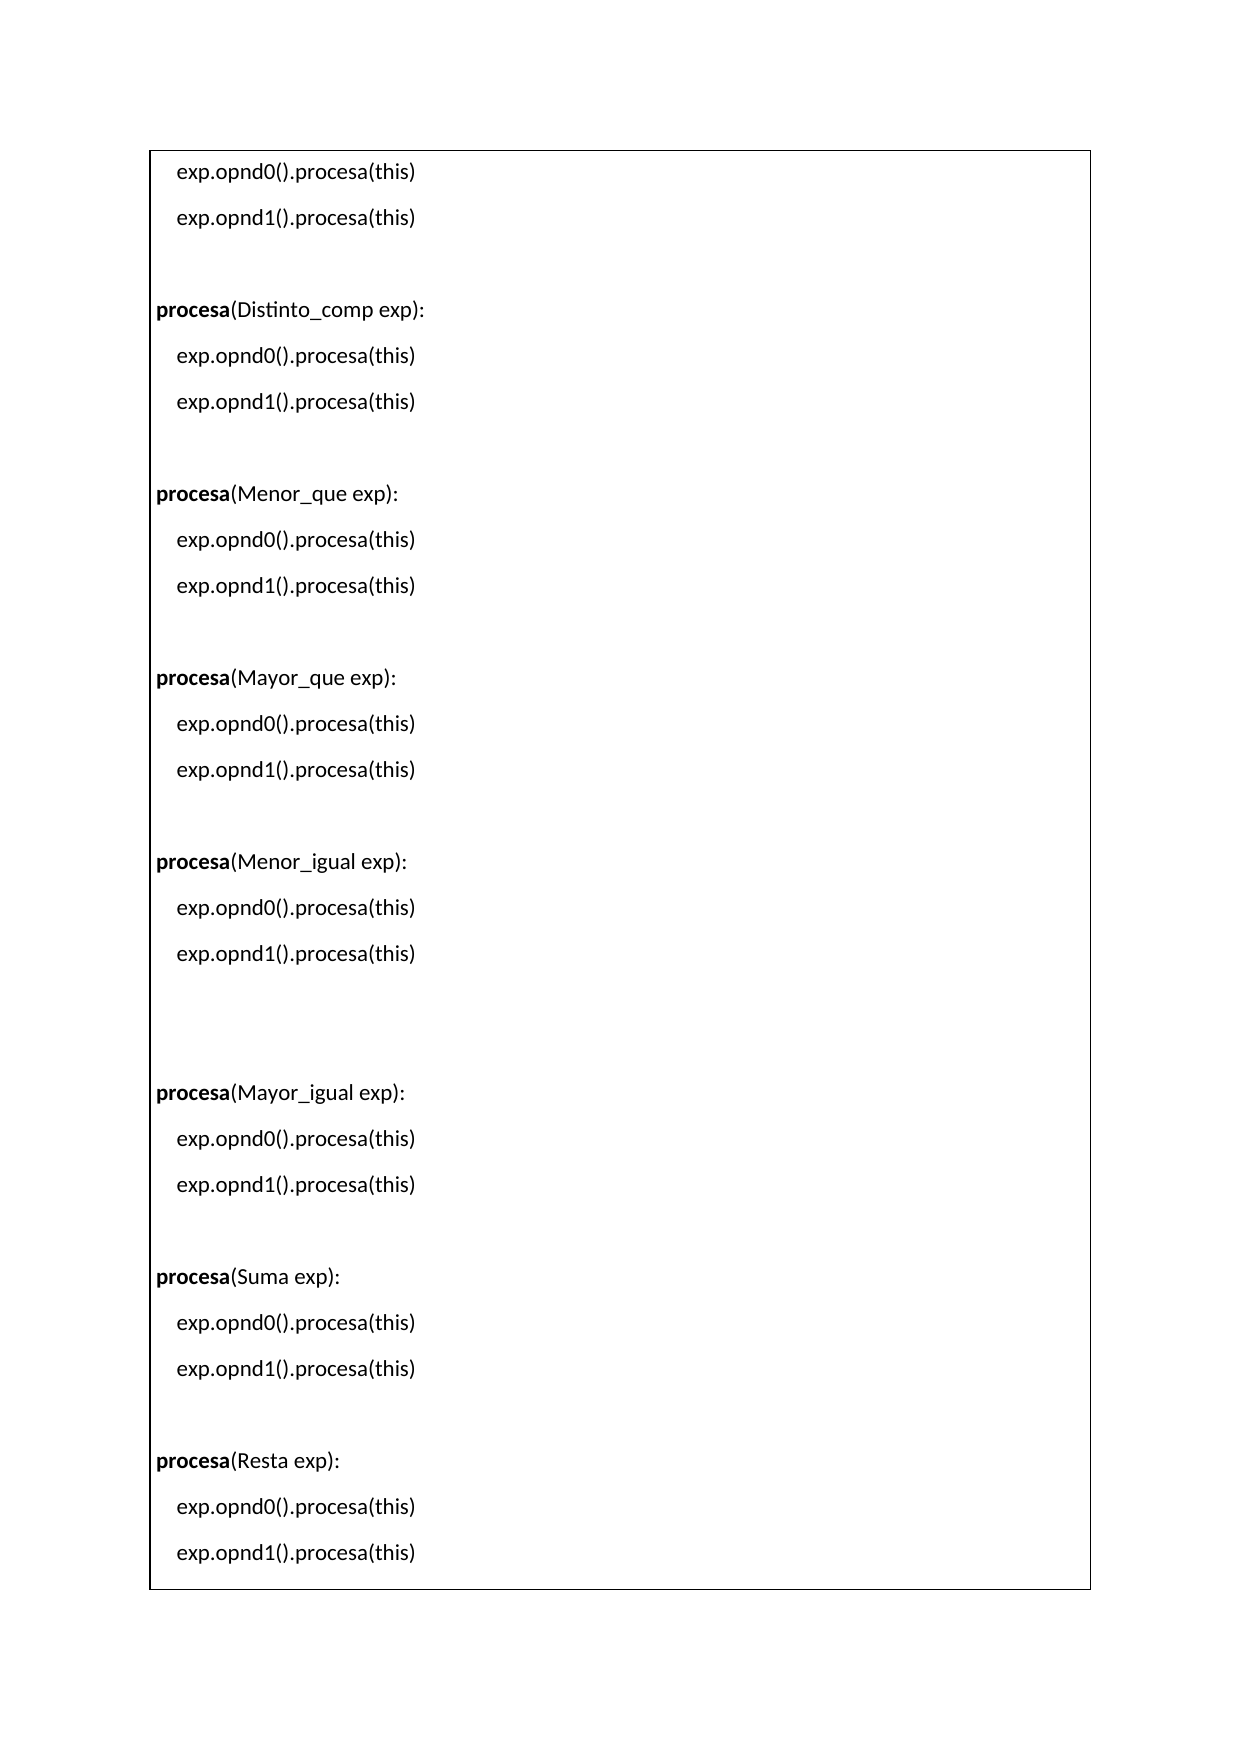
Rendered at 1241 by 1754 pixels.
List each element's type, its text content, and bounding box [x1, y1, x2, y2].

table_header exp.opnd0().procesa(this) exp.opnd1().procesa(this) procesa(Distinto_comp exp): exp.opnd0().procesa(this) exp.opnd1().procesa(this) procesa(Menor_que exp): exp.opnd0().procesa(this) exp.opnd1().procesa(this) procesa(Mayor_que exp): exp.opnd0().procesa(this) exp.opnd1().procesa(this) procesa(Menor_igual exp): exp.opnd0().procesa(this) exp.opnd1().procesa(this) procesa(Mayor_igual exp): exp.opnd0().procesa(this) exp.opnd1().procesa(this) procesa(Suma exp): exp.opnd0().procesa(this) exp.opnd1().procesa(this) procesa(Resta exp): exp.opnd0().procesa(this) exp.opnd1().procesa(this) [151, 151, 1090, 1588]
